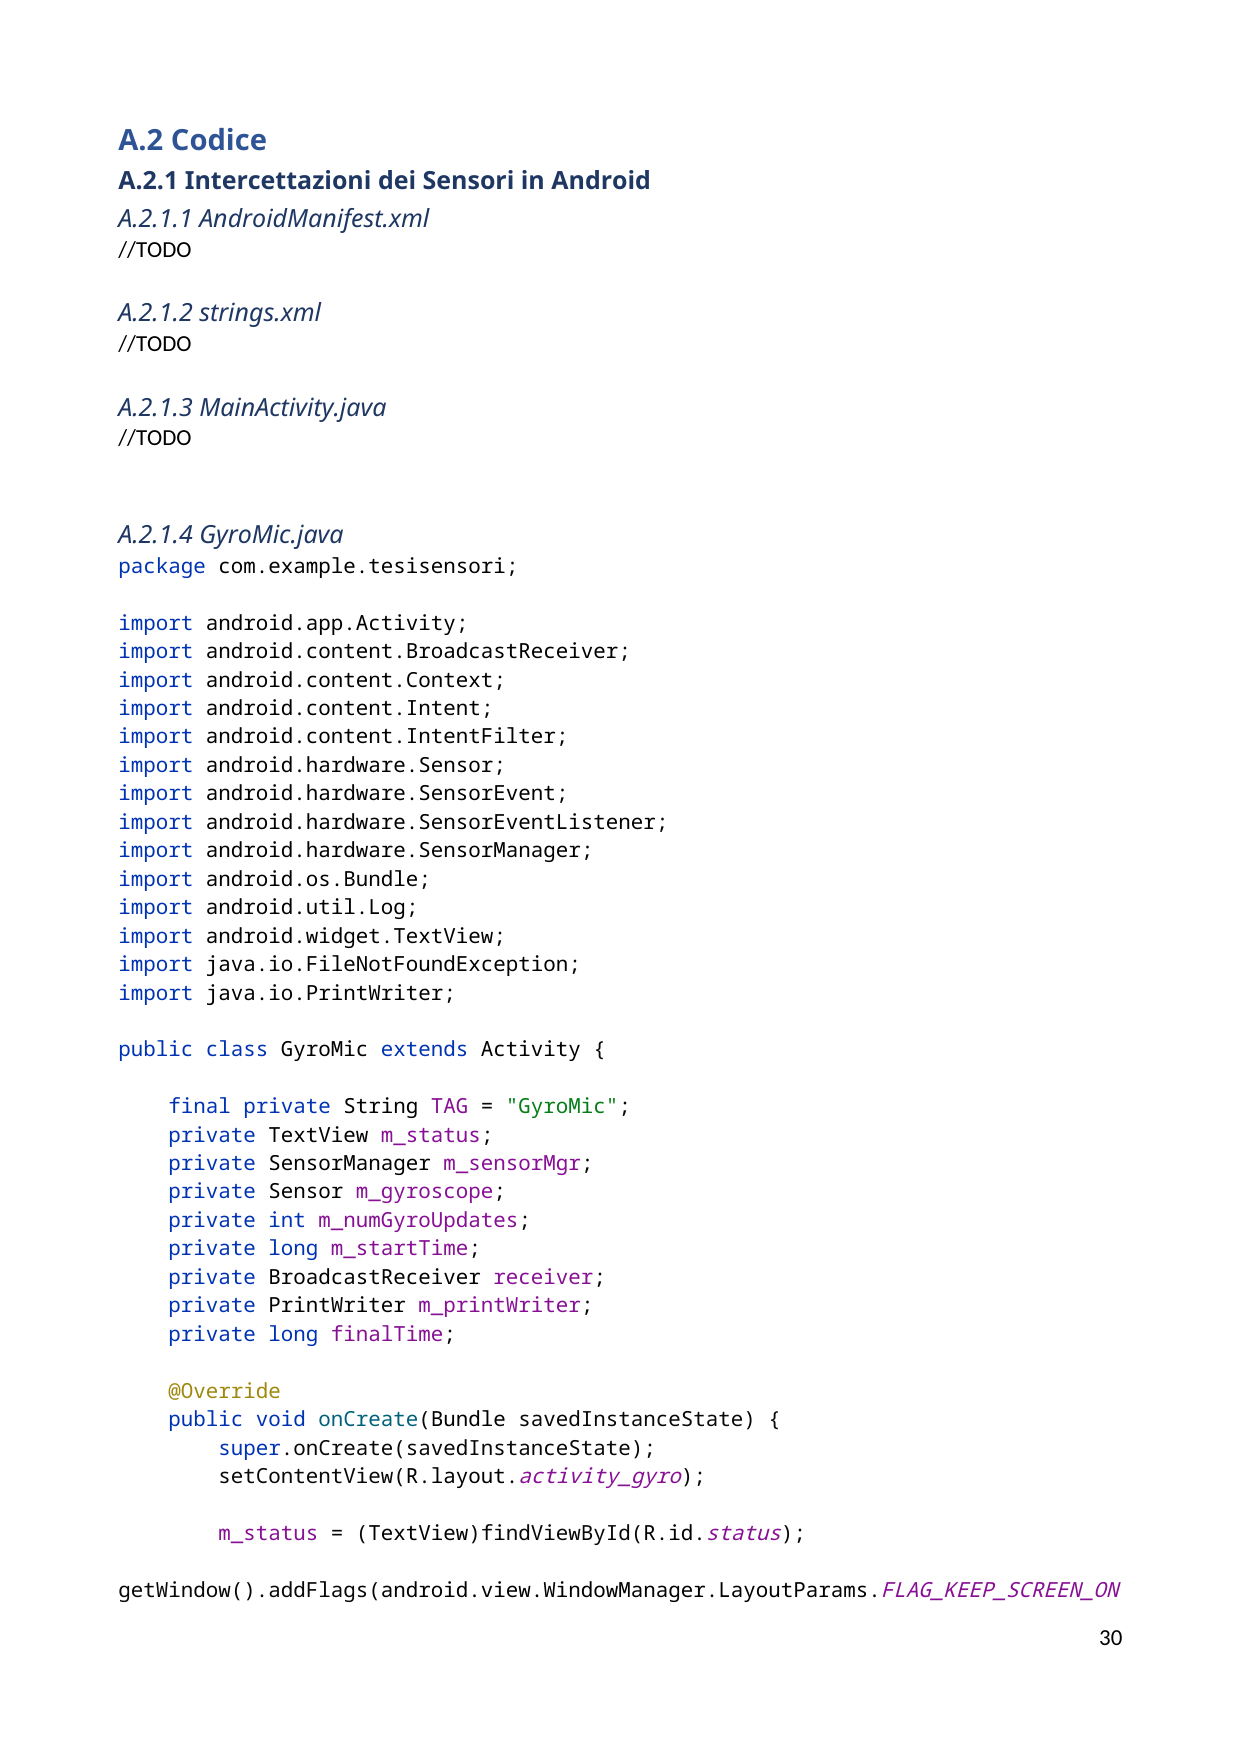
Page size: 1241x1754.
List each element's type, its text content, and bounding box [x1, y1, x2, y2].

subtitle A.2.1 Intercettazioni dei Sensori in Android [118, 163, 1122, 197]
text //TODO [118, 329, 1122, 357]
subtitle A.2.1.4 GyroMic.java [118, 517, 1122, 551]
subtitle A.2.1.2 strings.xml [118, 295, 1122, 329]
subtitle A.2 Codice [118, 119, 1122, 158]
subtitle A.2.1.1 AndroidManifest.xml [118, 201, 1122, 235]
subtitle A.2.1.3 MainActivity.java [118, 389, 1122, 423]
text //TODO [118, 423, 1122, 451]
text package com.example.tesisensori; import android.app.Activity; import android.content.BroadcastReceiver; import android.content.Context; import android.content.Intent; import android.content.IntentFilter; import android.hardware.Sensor; import android.hardware.SensorEvent; import android.hardware.SensorEventListener; import android.hardware.SensorManager; import android.os.Bundle; import android.util.Log; import android.widget.TextView; import java.io.FileNotFoundException; import java.io.PrintWriter; public class GyroMic extends Activity { final private String TAG = "GyroMic"; private TextView m_status; private SensorManager m_sensorMgr; private Sensor m_gyroscope; private int m_numGyroUpdates; private long m_startTime; private BroadcastReceiver receiver; private PrintWriter m_printWriter; private long finalTime; @Override public void onCreate(Bundle savedInstanceState) { super.onCreate(savedInstanceState); setContentView(R.layout.activity_gyro); m_status = (TextView)findViewById(R.id.status); getWindow().addFlags(android.view.WindowManager.LayoutParams.FLAG_KEEP_SCREEN_ON [118, 551, 1122, 1603]
text //TODO [118, 235, 1122, 263]
